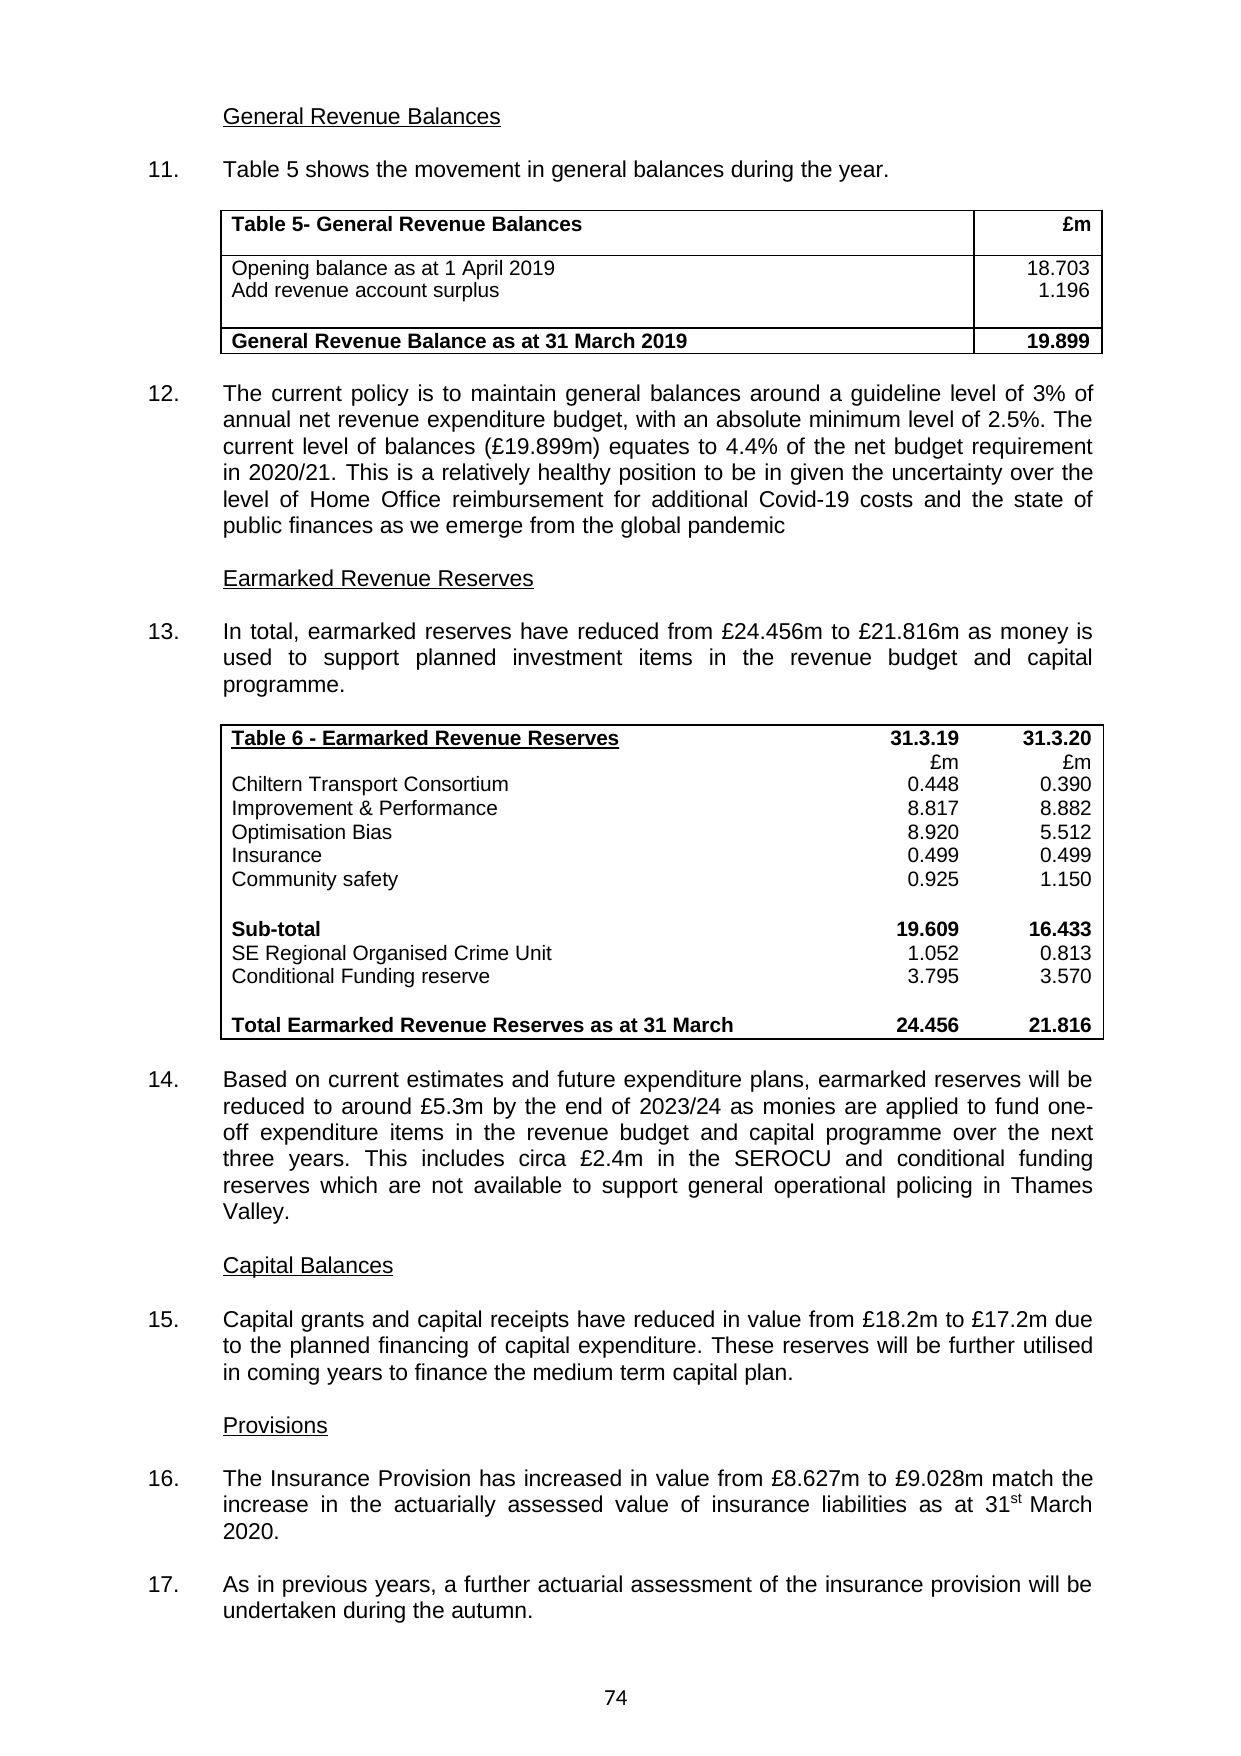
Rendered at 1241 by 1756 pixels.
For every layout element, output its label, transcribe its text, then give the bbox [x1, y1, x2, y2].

table_cell Insurance [222, 845, 812, 868]
table_header 31.3.20 £m [991, 726, 1103, 773]
list Capital grants and capital receipts have reduced in value from £18.2m to £17.2m due to the planned financing of capital expenditure. These reserves will be further utilised in coming years to finance the medium term capital plan. [148, 1306, 1093, 1385]
table_cell Improvement & Performance [222, 797, 812, 821]
table_cell 24.456 [812, 1002, 991, 1038]
table_cell 3.795 [812, 966, 991, 1002]
table_cell 1.052 [812, 942, 991, 966]
table_cell Total Earmarked Revenue Reserves as at 31 March [222, 1002, 812, 1038]
table_cell 0.448 [812, 774, 991, 797]
text Provisions [223, 1412, 1116, 1438]
table_header £m [975, 211, 1101, 255]
table_cell 16.433 [991, 905, 1103, 942]
table_cell 18.703 [975, 256, 1101, 279]
table_cell 0.925 [812, 869, 991, 905]
table_cell Conditional Funding reserve [222, 966, 812, 1002]
text Capital Balances [223, 1252, 1116, 1278]
table_header Table 5- General Revenue Balances [222, 211, 973, 255]
list In total, earmarked reserves have reduced from £24.456m to £21.816m as money is used to support planned investment items in the revenue budget and capital programme. [148, 618, 1093, 697]
table_cell 21.816 [991, 1002, 1103, 1038]
table_cell Optimisation Bias [222, 821, 812, 845]
table_cell 0.499 [812, 845, 991, 868]
table_cell General Revenue Balance as at 31 March 2019 [222, 329, 973, 353]
list As in previous years, a further actuarial assessment of the insurance provision will be undertaken during the autumn. [148, 1571, 1093, 1623]
table_cell 3.570 [991, 966, 1103, 1002]
text Earmarked Revenue Reserves [223, 565, 1116, 591]
list The current policy is to maintain general balances around a guideline level of 3% of annual net revenue expenditure budget, with an absolute minimum level of 2.5%. The current level of balances (£19.899m) equates to 4.4% of the net budget requirement in 2020/21. This is a relatively healthy position to be in given the uncertainty over the level of Home Office reimbursement for additional Covid-19 costs and the state of public finances as we emerge from the global pandemic [148, 380, 1093, 538]
table_cell 19.609 [812, 905, 991, 942]
table_cell 8.882 [991, 797, 1103, 821]
table_cell Add revenue account surplus [222, 279, 973, 327]
table_cell Community safety [222, 869, 812, 905]
table_cell Chiltern Transport Consortium [222, 774, 812, 797]
table_cell 1.150 [991, 869, 1103, 905]
text General Revenue Balances [223, 103, 1116, 129]
table_cell 8.817 [812, 797, 991, 821]
list Table 5 shows the movement in general balances during the year. [148, 156, 1116, 182]
table_cell 1.196 [975, 279, 1101, 327]
table_cell 5.512 [991, 821, 1103, 845]
table_cell 0.499 [991, 845, 1103, 868]
table_cell 8.920 [812, 821, 991, 845]
list The Insurance Provision has increased in value from £8.627m to £9.028m match the increase in the actuarially assessed value of insurance liabilities as at 31st March 2020. [148, 1465, 1093, 1544]
table_cell 19.899 [975, 329, 1101, 353]
table_cell SE Regional Organised Crime Unit [222, 942, 812, 966]
table_cell 0.390 [991, 774, 1103, 797]
table_cell Opening balance as at 1 April 2019 [222, 256, 973, 279]
table_cell Sub-total [222, 905, 812, 942]
table_cell 0.813 [991, 942, 1103, 966]
list Based on current estimates and future expenditure plans, earmarked reserves will be reduced to around £5.3m by the end of 2023/24 as monies are applied to fund one- off expenditure items in the revenue budget and capital programme over the next three years. This includes circa £2.4m in the SEROCU and conditional funding reserves which are not available to support general operational policing in Thames Valley. [148, 1066, 1093, 1224]
table_header Table 6 - Earmarked Revenue Reserves [222, 726, 812, 773]
table_header 31.3.19 £m [812, 726, 991, 773]
